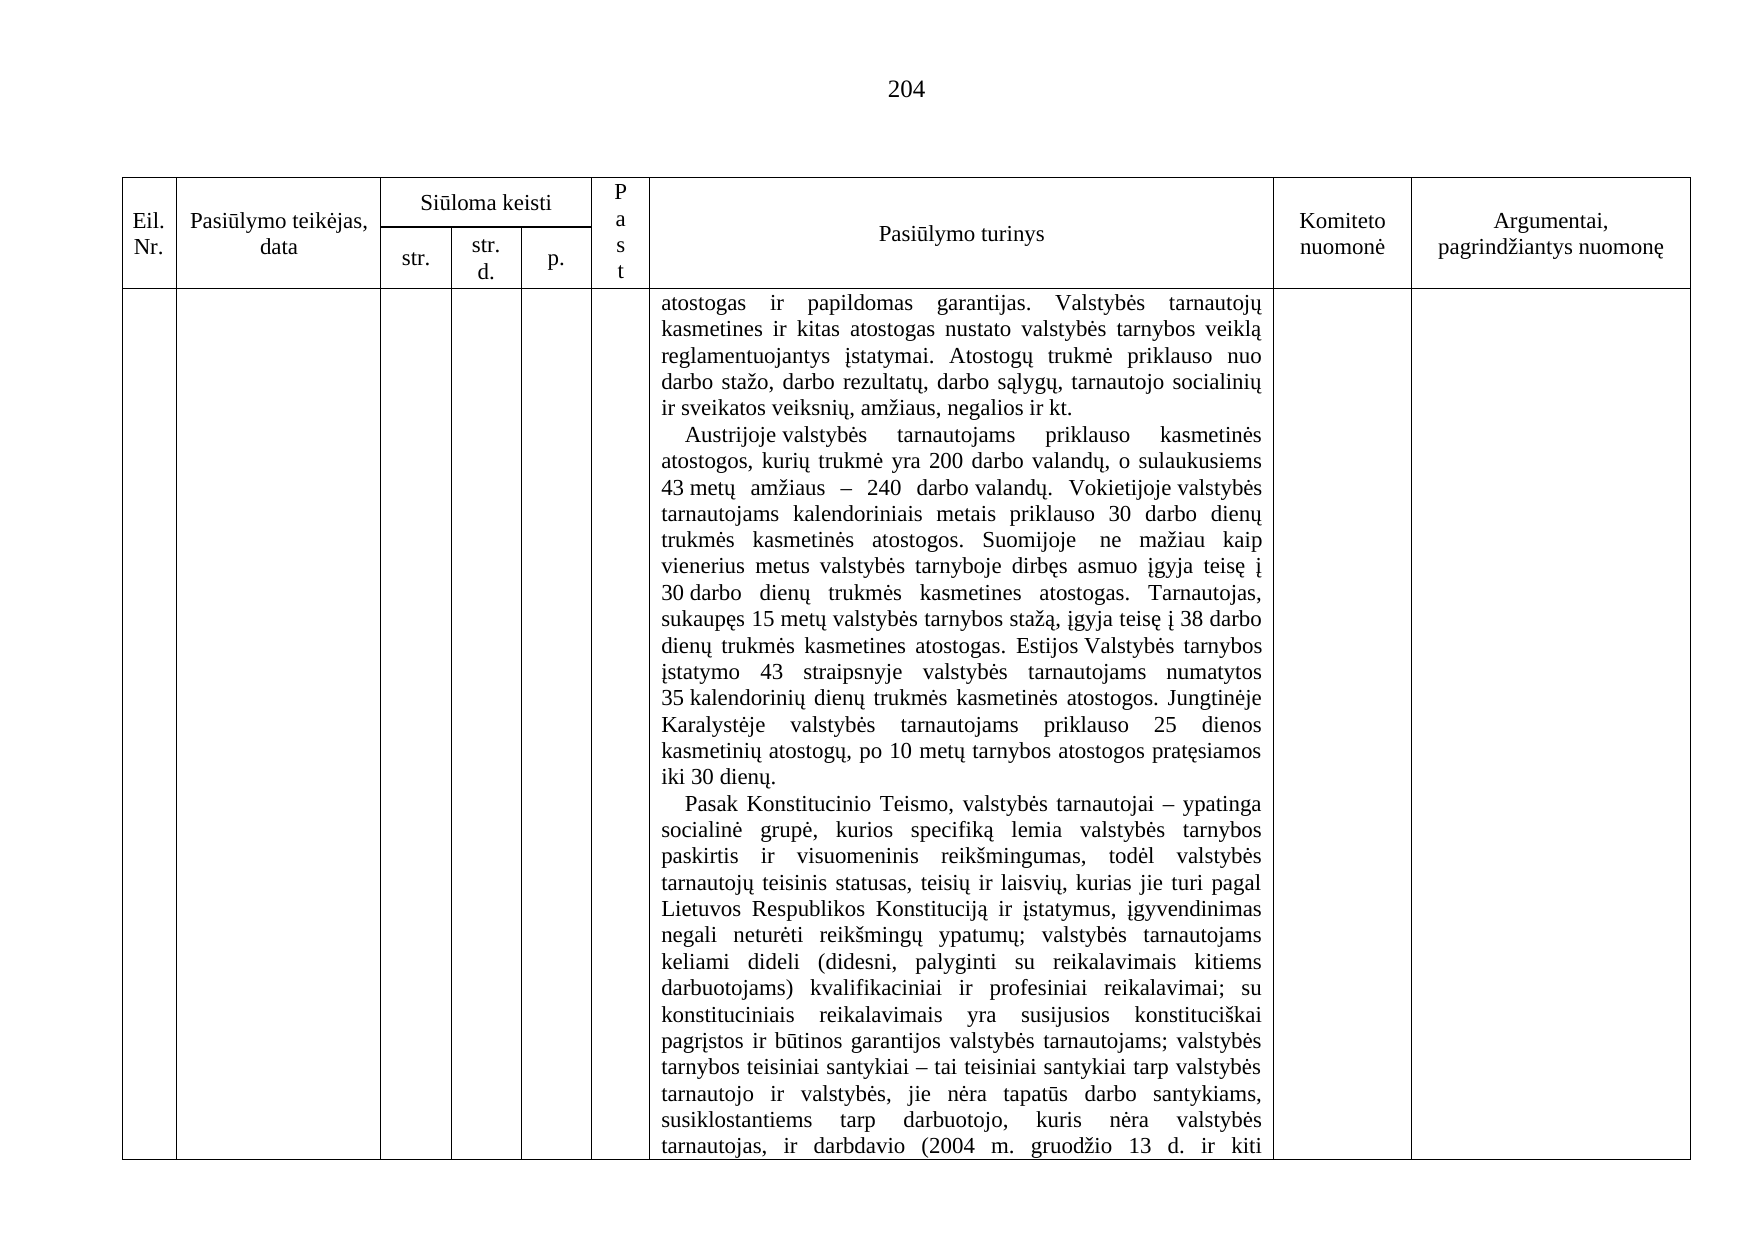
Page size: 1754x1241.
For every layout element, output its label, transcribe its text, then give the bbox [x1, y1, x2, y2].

table_cell str. [381, 228, 451, 288]
table_header Argumentai, pagrindžiantys nuomonę [1412, 178, 1690, 288]
table_cell [123, 289, 176, 1159]
table_header Eil. Nr. [123, 178, 176, 288]
table_cell [452, 289, 521, 1159]
table_header Pasiūlymo turinys [650, 178, 1273, 288]
table_header Pasiūlymo teikėjas, data [177, 178, 380, 288]
table_cell str. d. [452, 228, 521, 288]
table_header Siūloma keisti [381, 178, 591, 226]
table_cell [381, 289, 451, 1159]
table_cell [1274, 289, 1411, 1159]
table_cell [177, 289, 380, 1159]
table_cell [522, 289, 591, 1159]
table_header Komiteto nuomonė [1274, 178, 1411, 288]
table_header Pastabos [592, 178, 649, 288]
table_cell [592, 289, 649, 1159]
table_cell p. [522, 228, 591, 288]
table_cell atostogas ir papildomas garantijas. Valstybės tarnautojų kasmetines ir kitas atostogas nustato valstybės tarnybos veiklą reglamentuojantys įstatymai. Atostogų trukmė priklauso nuo darbo stažo, darbo rezultatų, darbo sąlygų, tarnautojo socialinių ir sveikatos veiksnių, amžiaus, negalios ir kt. Austrijoje valstybės tarnautojams priklauso kasmetinės atostogos, kurių trukmė yra 200 darbo valandų, o sulaukusiems 43 metų amžiaus – 240 darbo valandų. Vokietijoje valstybės tarnautojams kalendoriniais metais priklauso 30 darbo dienų trukmės kasmetinės atostogos. Suomijoje ne mažiau kaip vienerius metus valstybės tarnyboje dirbęs asmuo įgyja teisę į 30 darbo dienų trukmės kasmetines atostogas. Tarnautojas, sukaupęs 15 metų valstybės tarnybos stažą, įgyja teisę į 38 darbo dienų trukmės kasmetines atostogas. Estijos Valstybės tarnybos įstatymo 43 straipsnyje valstybės tarnautojams numatytos 35 kalendorinių dienų trukmės kasmetinės atostogos. Jungtinėje Karalystėje valstybės tarnautojams priklauso 25 dienos kasmetinių atostogų, po 10 metų tarnybos atostogos pratęsiamos iki 30 dienų. Pasak Konstitucinio Teismo, valstybės tarnautojai – ypatinga socialinė grupė, kurios specifiką lemia valstybės tarnybos paskirtis ir visuomeninis reikšmingumas, todėl valstybės tarnautojų teisinis statusas, teisių ir laisvių, kurias jie turi pagal Lietuvos Respublikos Konstituciją ir įstatymus, įgyvendinimas negali neturėti reikšmingų ypatumų; valstybės tarnautojams keliami dideli (didesni, palyginti su reikalavimais kitiems darbuotojams) kvalifikaciniai ir profesiniai reikalavimai; su konstituciniais reikalavimais yra susijusios konstituciškai pagrįstos ir būtinos garantijos valstybės tarnautojams; valstybės tarnybos teisiniai santykiai – tai teisiniai santykiai tarp valstybės tarnautojo ir valstybės, jie nėra tapatūs darbo santykiams, susiklostantiems tarp darbuotojo, kuris nėra valstybės tarnautojas, ir darbdavio (2004 m. gruodžio 13 d. ir kiti [650, 289, 1273, 1159]
table_cell [1412, 289, 1690, 1159]
